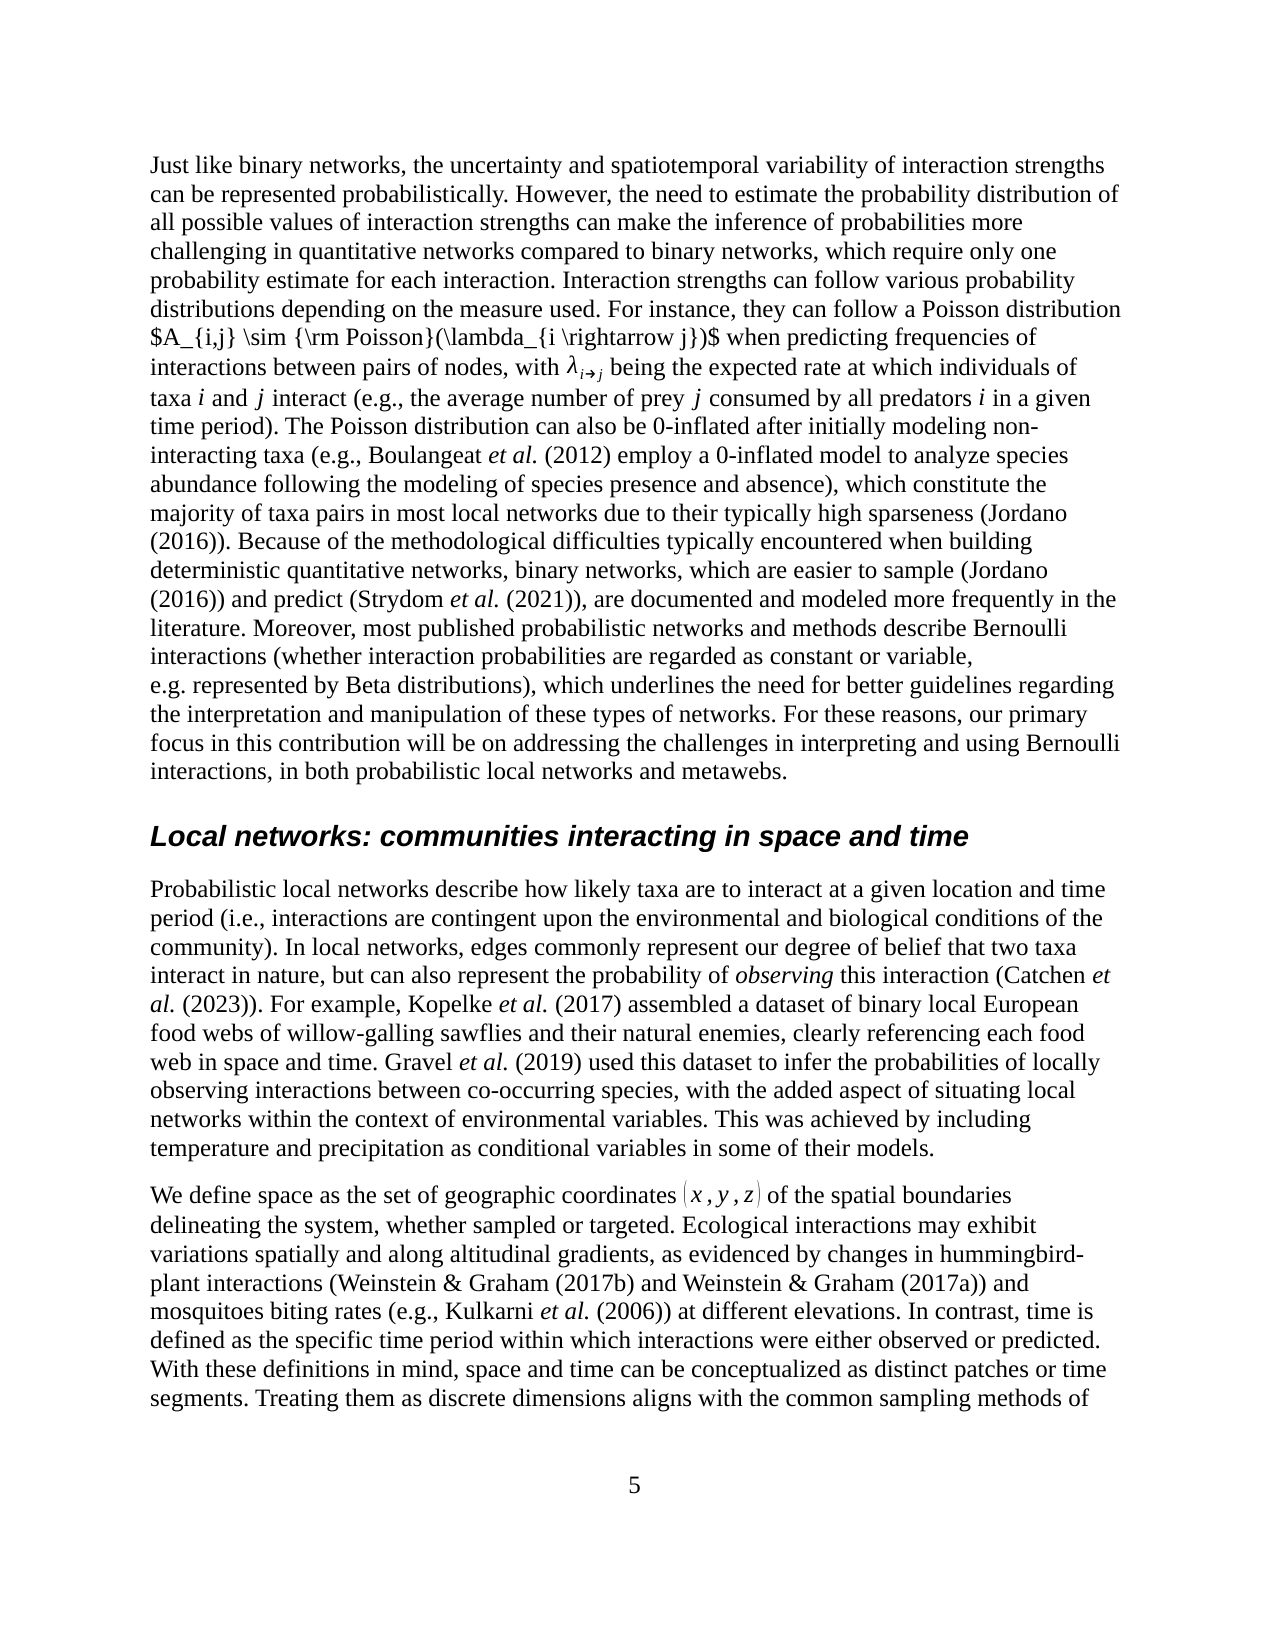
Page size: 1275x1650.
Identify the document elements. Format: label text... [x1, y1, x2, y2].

text We define space as the set of geographic coordinates of the spatial boundaries delineating the system, whether sampled or targeted. Ecological interactions may exhibit variations spatially and along altitudinal gradients, as evidenced by changes in hummingbird-plant interactions (Weinstein & Graham (2017b) and Weinstein & Graham (2017a)) and mosquitoes biting rates (e.g., Kulkarni et al. (2006)) at different elevations. In contrast, time is defined as the specific time period within which interactions were either observed or predicted. With these definitions in mind, space and time can be conceptualized as distinct patches or time segments. Treating them as discrete dimensions aligns with the common sampling methods of [150, 1179, 1125, 1411]
subtitle Local networks: communities interacting in space and time [150, 819, 1125, 853]
text Just like binary networks, the uncertainty and spatiotemporal variability of interaction strengths can be represented probabilistically. However, the need to estimate the probability distribution of all possible values of interaction strengths can make the inference of probabilities more challenging in quantitative networks compared to binary networks, which require only one probability estimate for each interaction. Interaction strengths can follow various probability distributions depending on the measure used. For instance, they can follow a Poisson distribution $A_{i,j} \sim {\rm Poisson}(\lambda_{i \rightarrow j})$ when predicting frequencies of interactions between pairs of nodes, with being the expected rate at which individuals of taxa and interact (e.g., the average number of prey consumed by all predators in a given time period). The Poisson distribution can also be 0-inflated after initially modeling non-interacting taxa (e.g., Boulangeat et al. (2012) employ a 0-inflated model to analyze species abundance following the modeling of species presence and absence), which constitute the majority of taxa pairs in most local networks due to their typically high sparseness (Jordano (2016)). Because of the methodological difficulties typically encountered when building deterministic quantitative networks, binary networks, which are easier to sample (Jordano (2016)) and predict (Strydom et al. (2021)), are documented and modeled more frequently in the literature. Moreover, most published probabilistic networks and methods describe Bernoulli interactions (whether interaction probabilities are regarded as constant or variable, e.g. represented by Beta distributions), which underlines the need for better guidelines regarding the interpretation and manipulation of these types of networks. For these reasons, our primary focus in this contribution will be on addressing the challenges in interpreting and using Bernoulli interactions, in both probabilistic local networks and metawebs. [150, 150, 1125, 785]
text Probabilistic local networks describe how likely taxa are to interact at a given location and time period (i.e., interactions are contingent upon the environmental and biological conditions of the community). In local networks, edges commonly represent our degree of belief that two taxa interact in nature, but can also represent the probability of observing this interaction (Catchen et al. (2023)). For example, Kopelke et al. (2017) assembled a dataset of binary local European food webs of willow-galling sawflies and their natural enemies, clearly referencing each food web in space and time. Gravel et al. (2019) used this dataset to infer the probabilities of locally observing interactions between co-occurring species, with the added aspect of situating local networks within the context of environmental variables. This was achieved by including temperature and precipitation as conditional variables in some of their models. [150, 874, 1125, 1162]
